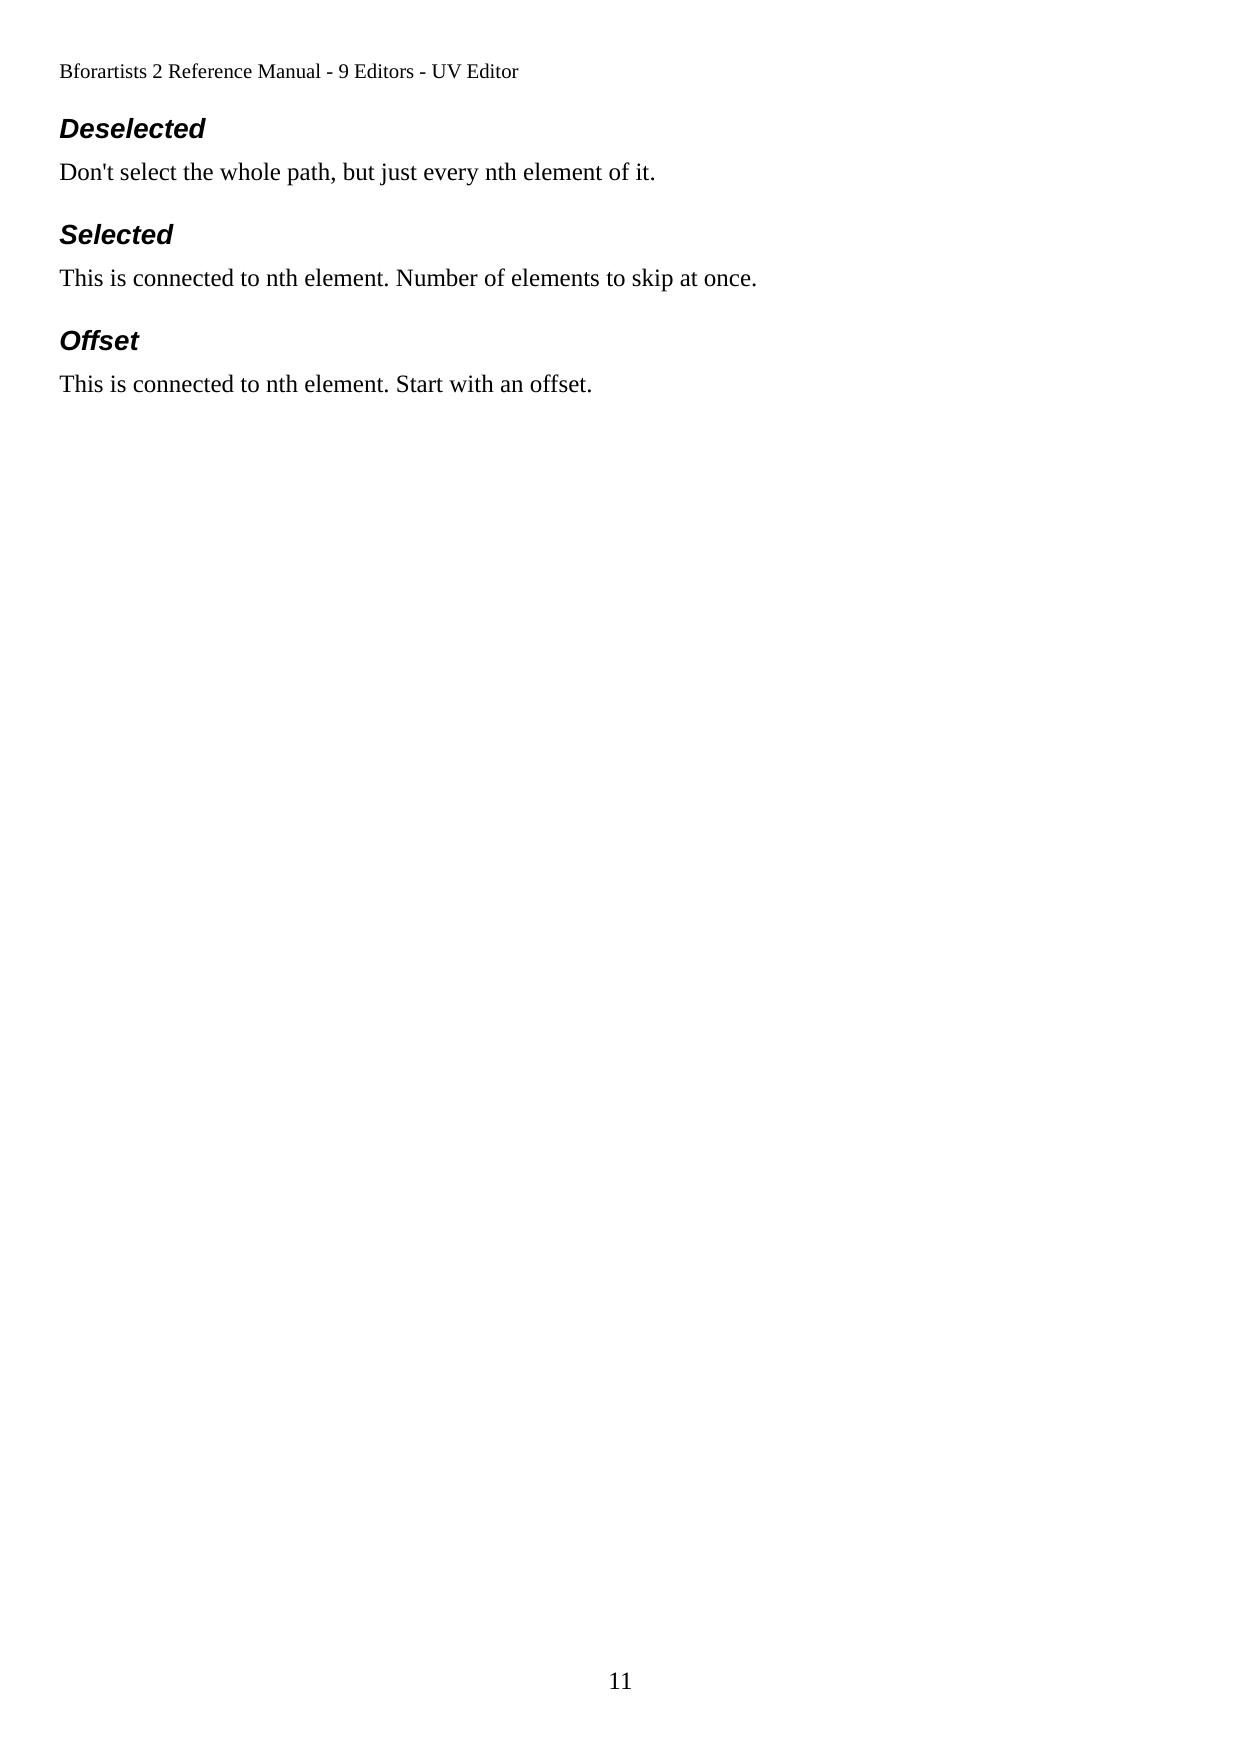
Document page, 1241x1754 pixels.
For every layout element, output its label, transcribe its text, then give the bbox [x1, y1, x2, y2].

subtitle Selected [59, 218, 1181, 250]
text This is connected to nth element. Start with an offset. [59, 369, 1181, 398]
subtitle Offset [59, 324, 1181, 356]
text Don't select the whole path, but just every nth element of it. [59, 157, 1181, 186]
subtitle Deselected [59, 113, 1181, 144]
text This is connected to nth element. Number of elements to skip at once. [59, 263, 1181, 292]
